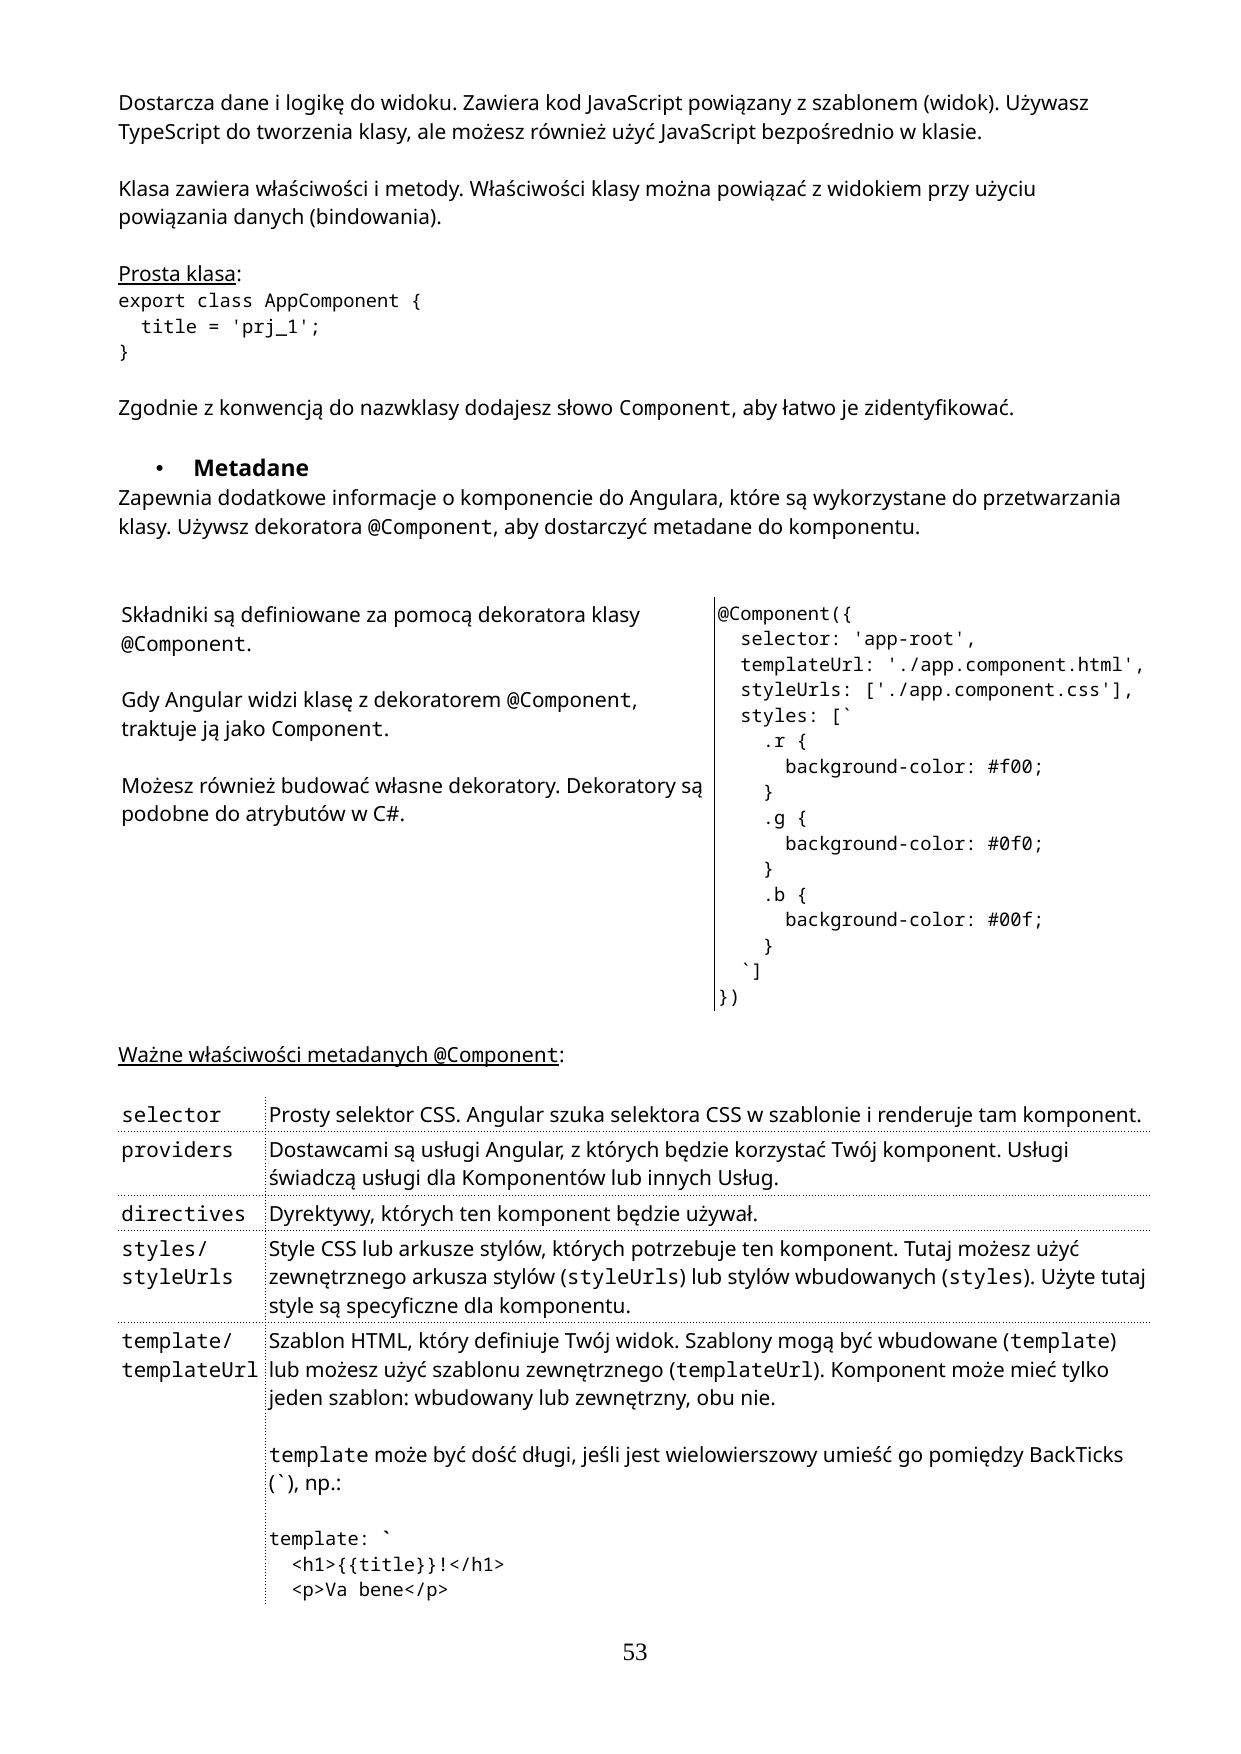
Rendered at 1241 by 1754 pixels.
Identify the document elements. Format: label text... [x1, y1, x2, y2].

table_cell directives [118, 1195, 266, 1230]
table_cell template/templateUrl [118, 1322, 266, 1605]
text Zgodnie z konwencją do nazwklasy dodajesz słowo Component, aby łatwo je zidentyfikować. [118, 393, 1152, 421]
text } [118, 339, 1152, 364]
table_cell Style CSS lub arkusze stylów, których potrzebuje ten komponent. Tutaj możesz użyć zewnętrznego arkusza stylów (styleUrls) lub stylów wbudowanych (styles). Użyte tutaj style są specyficzne dla komponentu. [266, 1230, 1152, 1322]
table_cell providers [118, 1131, 266, 1195]
table_cell Dyrektywy, których ten komponent będzie używał. [266, 1195, 1152, 1230]
table_header Składniki są definiowane za pomocą dekoratora klasy @Component. Gdy Angular widzi klasę z dekoratorem @Component, traktuje ją jako Component. Możesz również budować własne dekoratory. Dekoratory są podobne do atrybutów w C#. [118, 597, 714, 1011]
text Zapewnia dodatkowe informacje o komponencie do Angulara, które są wykorzystane do przetwarzania klasy. Używsz dekoratora @Component, aby dostarczyć metadane do komponentu. [118, 483, 1152, 540]
text Ważne właściwości metadanych @Component: [118, 1040, 1152, 1068]
list Metadane [156, 452, 1152, 483]
text Dostarcza dane i logikę do widoku. Zawiera kod JavaScript powiązany z szablonem (widok). Używasz TypeScript do tworzenia klasy, ale możesz również użyć JavaScript bezpośrednio w klasie. Klasa zawiera właściwości i metody. Właściwości klasy można powiązać z widokiem przy użyciu powiązania danych (bindowania). Prosta klasa: export class AppComponent { [118, 88, 1152, 313]
table_cell Dostawcami są usługi Angular, z których będzie korzystać Twój komponent. Usługi świadczą usługi dla Komponentów lub innych Usług. [266, 1131, 1152, 1195]
table_header selector [118, 1097, 266, 1131]
table_header @Component({ selector: 'app-root', templateUrl: './app.component.html', styleUrls: ['./app.component.css'], styles: [` .r { background-color: #f00; } .g { background-color: #0f0; } .b { background-color: #00f; } `] }) [715, 597, 1152, 1011]
table_cell Szablon HTML, który definiuje Twój widok. Szablony mogą być wbudowane (template) lub możesz użyć szablonu zewnętrznego (templateUrl). Komponent może mieć tylko jeden szablon: wbudowany lub zewnętrzny, obu nie. template może być dość długi, jeśli jest wielowierszowy umieść go pomiędzy BackTicks (`), np.: template: ` <h1>{{title}}!</h1> <p>Va bene</p> [266, 1322, 1152, 1605]
table_header Prosty selektor CSS. Angular szuka selektora CSS w szablonie i renderuje tam komponent. [266, 1097, 1152, 1131]
table_cell styles/styleUrls [118, 1230, 266, 1322]
text title = 'prj_1'; [118, 313, 1152, 339]
